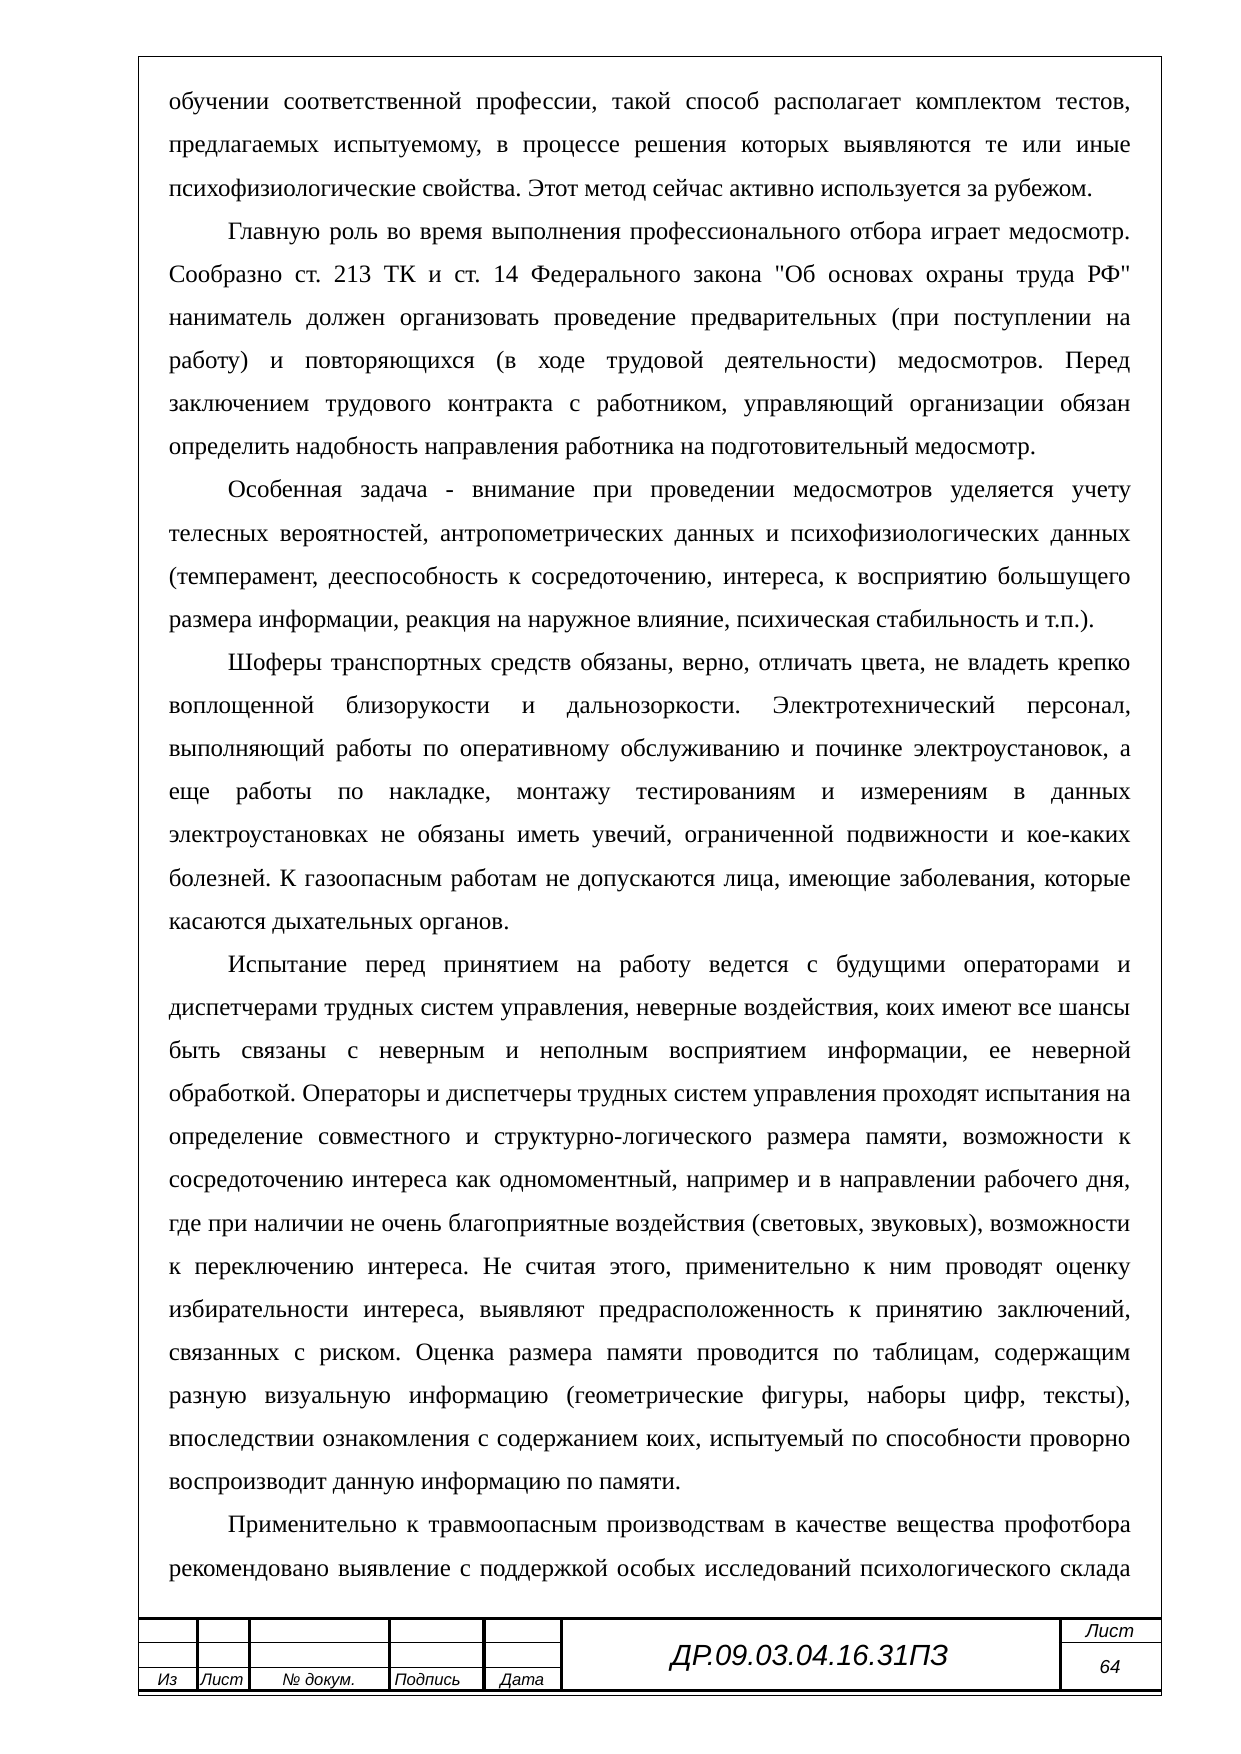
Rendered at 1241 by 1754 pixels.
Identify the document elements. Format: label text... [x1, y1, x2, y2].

text Применительно к травмоопасным производствам в качестве вещества профотбора рекомендовано выявление с поддержкой особых исследований психологического склада [168, 1509, 1132, 1581]
text Испытание перед принятием на работу ведется с будущими операторами и диспетчерами трудных систем управления, неверные воздействия, коих имеют все шансы быть связаны с неверным и неполным восприятием информации, ее неверной обработкой. Операторы и диспетчеры трудных систем управления проходят испытания на определение совместного и структурно-логического размера памяти, возможности к сосредоточению интереса как одномоментный, например и в направлении рабочего дня, где при наличии не очень благоприятные воздействия (световых, звуковых), возможности к переключению интереса. Не считая этого, применительно к ним проводят оценку избирательности интереса, выявляют предрасположенность к принятию заключений, связанных с риском. Оценка размера памяти проводится по таблицам, содержащим разную визуальную информацию (геометрические фигуры, наборы цифр, тексты), впоследствии ознакомления с содержанием коих, испытуемый по способности проворно воспроизводит данную информацию по памяти. [168, 949, 1132, 1495]
text Шоферы транспортных средств обязаны, верно, отличать цвета, не владеть крепко воплощенной близорукости и дальнозоркости. Электротехнический персонал, выполняющий работы по оперативному обслуживанию и починке электроустановок, а еще работы по накладке, монтажу тестированиям и измерениям в данных электроустановках не обязаны иметь увечий, ограниченной подвижности и кое-каких болезней. К газоопасным работам не допускаются лица, имеющие заболевания, которые касаются дыхательных органов. [168, 647, 1132, 934]
text обучении соответственной профессии, такой способ располагает комплектом тестов, предлагаемых испытуемому, в процессе решения которых выявляются те или иные психофизиологические свойства. Этот метод сейчас активно используется за рубежом. [168, 86, 1132, 201]
text Особенная задача - внимание при проведении медосмотров уделяется учету телесных вероятностей, антропометрических данных и психофизиологических данных (темперамент, дееспособность к сосредоточению, интереса, к восприятию большущего размера информации, реакция на наружное влияние, психическая стабильность и т.п.). [168, 474, 1132, 633]
text Главную роль во время выполнения профессионального отбора играет медосмотр. Сообразно ст. 213 ТК и ст. 14 Федерального закона "Об основах охраны труда РФ" наниматель должен организовать проведение предварительных (при поступлении на работу) и повторяющихся (в ходе трудовой деятельности) медосмотров. Перед заключением трудового контракта с работником, управляющий организации обязан определить надобность направления работника на подготовительный медосмотр. [168, 216, 1132, 460]
